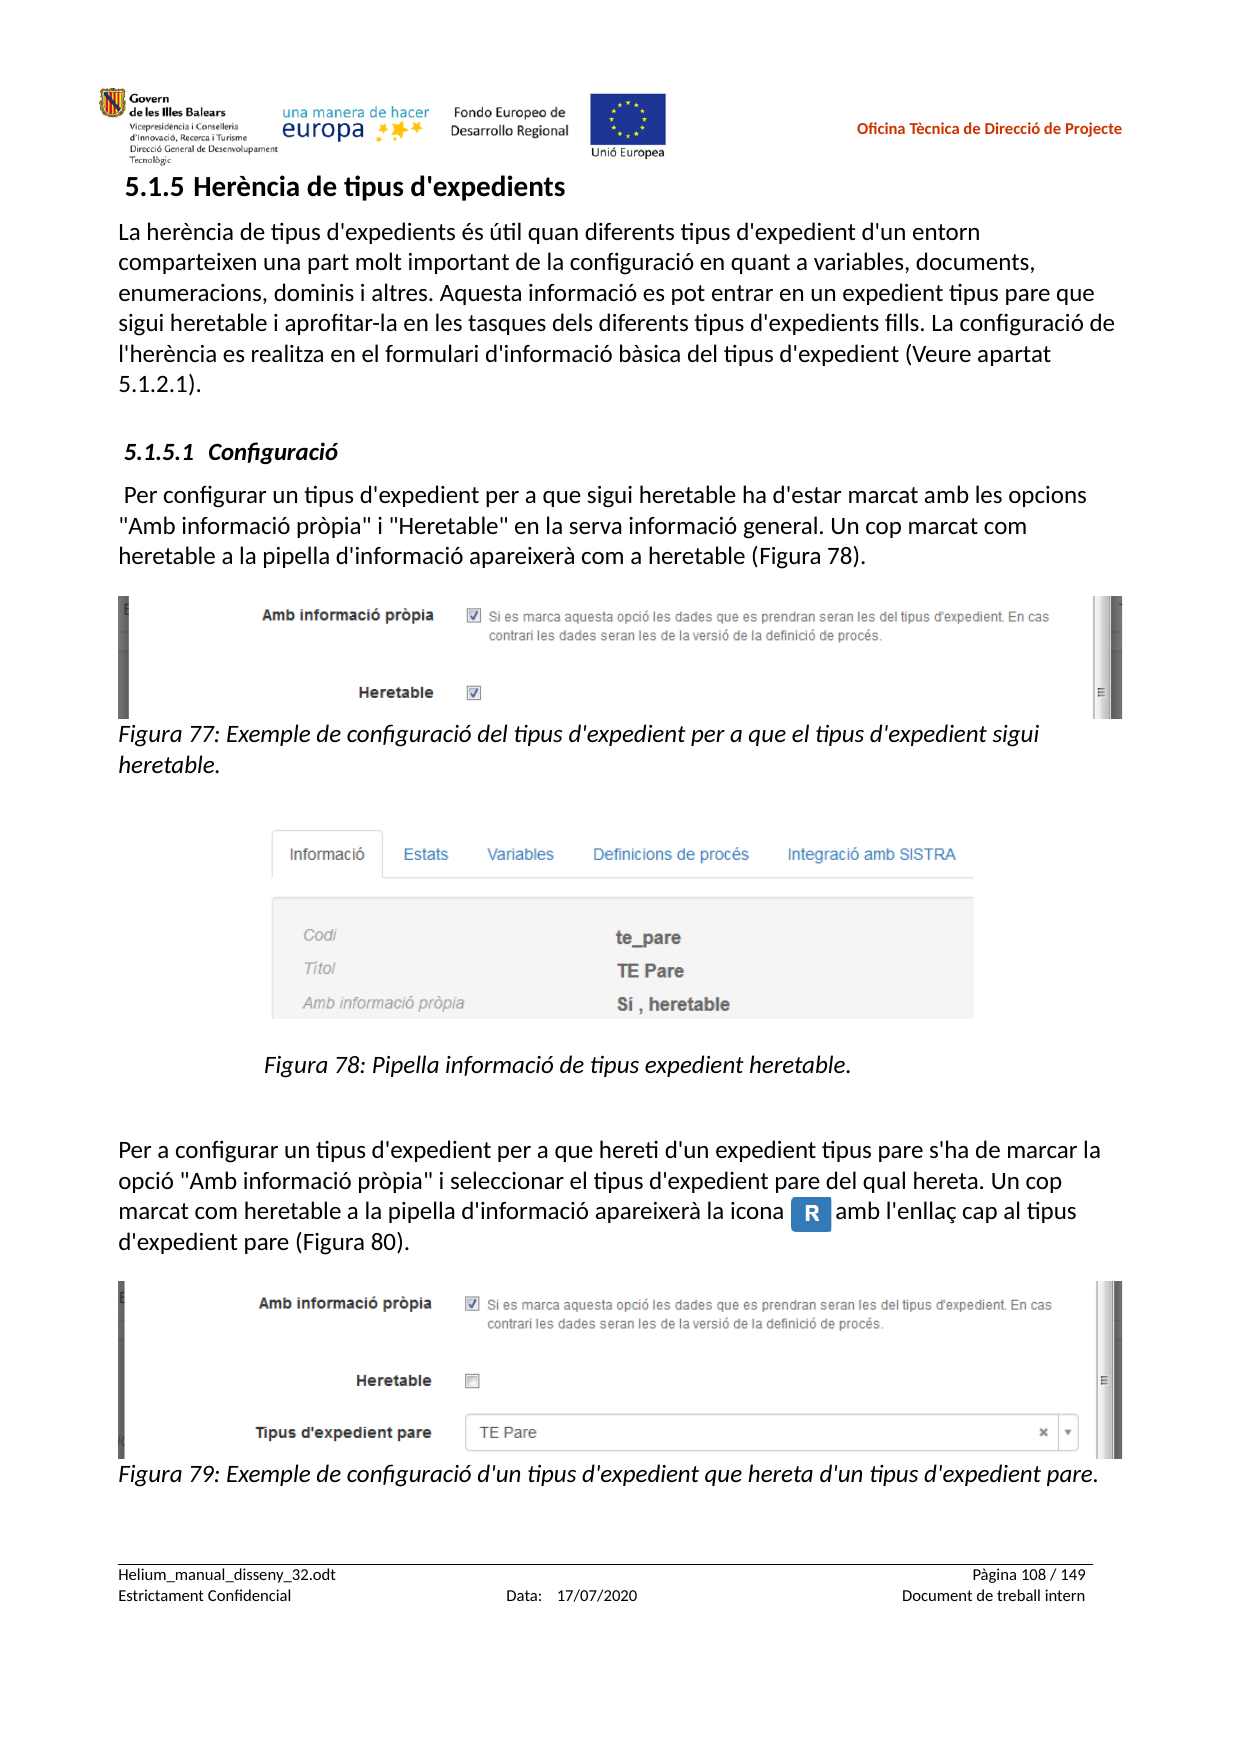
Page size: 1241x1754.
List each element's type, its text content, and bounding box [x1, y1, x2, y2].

text Figura 79: Exemple de configuració d'un tipus d'expedient que hereta d'un tipus d'expedient pare. [118, 1459, 1122, 1489]
text Per a configurar un tipus d'expedient per a que hereti d'un expedient tipus pare s'ha de marcar la opció "Amb informació pròpia" i seleccionar el tipus d'expedient pare del qual hereta. Un cop marcat com heretable a la pipella d'informació apareixerà la icona amb l'enllaç cap al tipus d'expedient pare (Figura 80). [118, 1134, 1122, 1256]
picture [266, 822, 974, 1019]
text Figura 78: Pipella informació de tipus expedient heretable. [264, 1019, 976, 1079]
subtitle Configuració [118, 437, 1122, 467]
text Figura 77: Exemple de configuració del tipus d'expedient per a que el tipus d'expedient sigui heretable. [118, 719, 1122, 779]
picture [791, 1197, 832, 1232]
picture [118, 596, 1123, 719]
picture [99, 87, 668, 166]
subtitle Herència de tipus d'expedients [118, 168, 1122, 203]
text Per configurar un tipus d'expedient per a que sigui heretable ha d'estar marcat amb les opcions "Amb informació pròpia" i "Heretable" en la serva informació general. Un cop marcat com heretable a la pipella d'informació apareixerà com a heretable (Figura 78). [118, 479, 1122, 571]
picture [118, 1281, 1123, 1459]
text La herència de tipus d'expedients és útil quan diferents tipus d'expedient d'un entorn comparteixen una part molt important de la configuració en quant a variables, documents, enumeracions, dominis i altres. Aquesta informació es pot entrar en un expedient tipus pare que sigui heretable i aprofitar-la en les tasques dels diferents tipus d'expedients fills. La configuració de l'herència es realitza en el formulari d'informació bàsica del tipus d'expedient (Veure apartat 5.1.2.1). [118, 216, 1122, 399]
